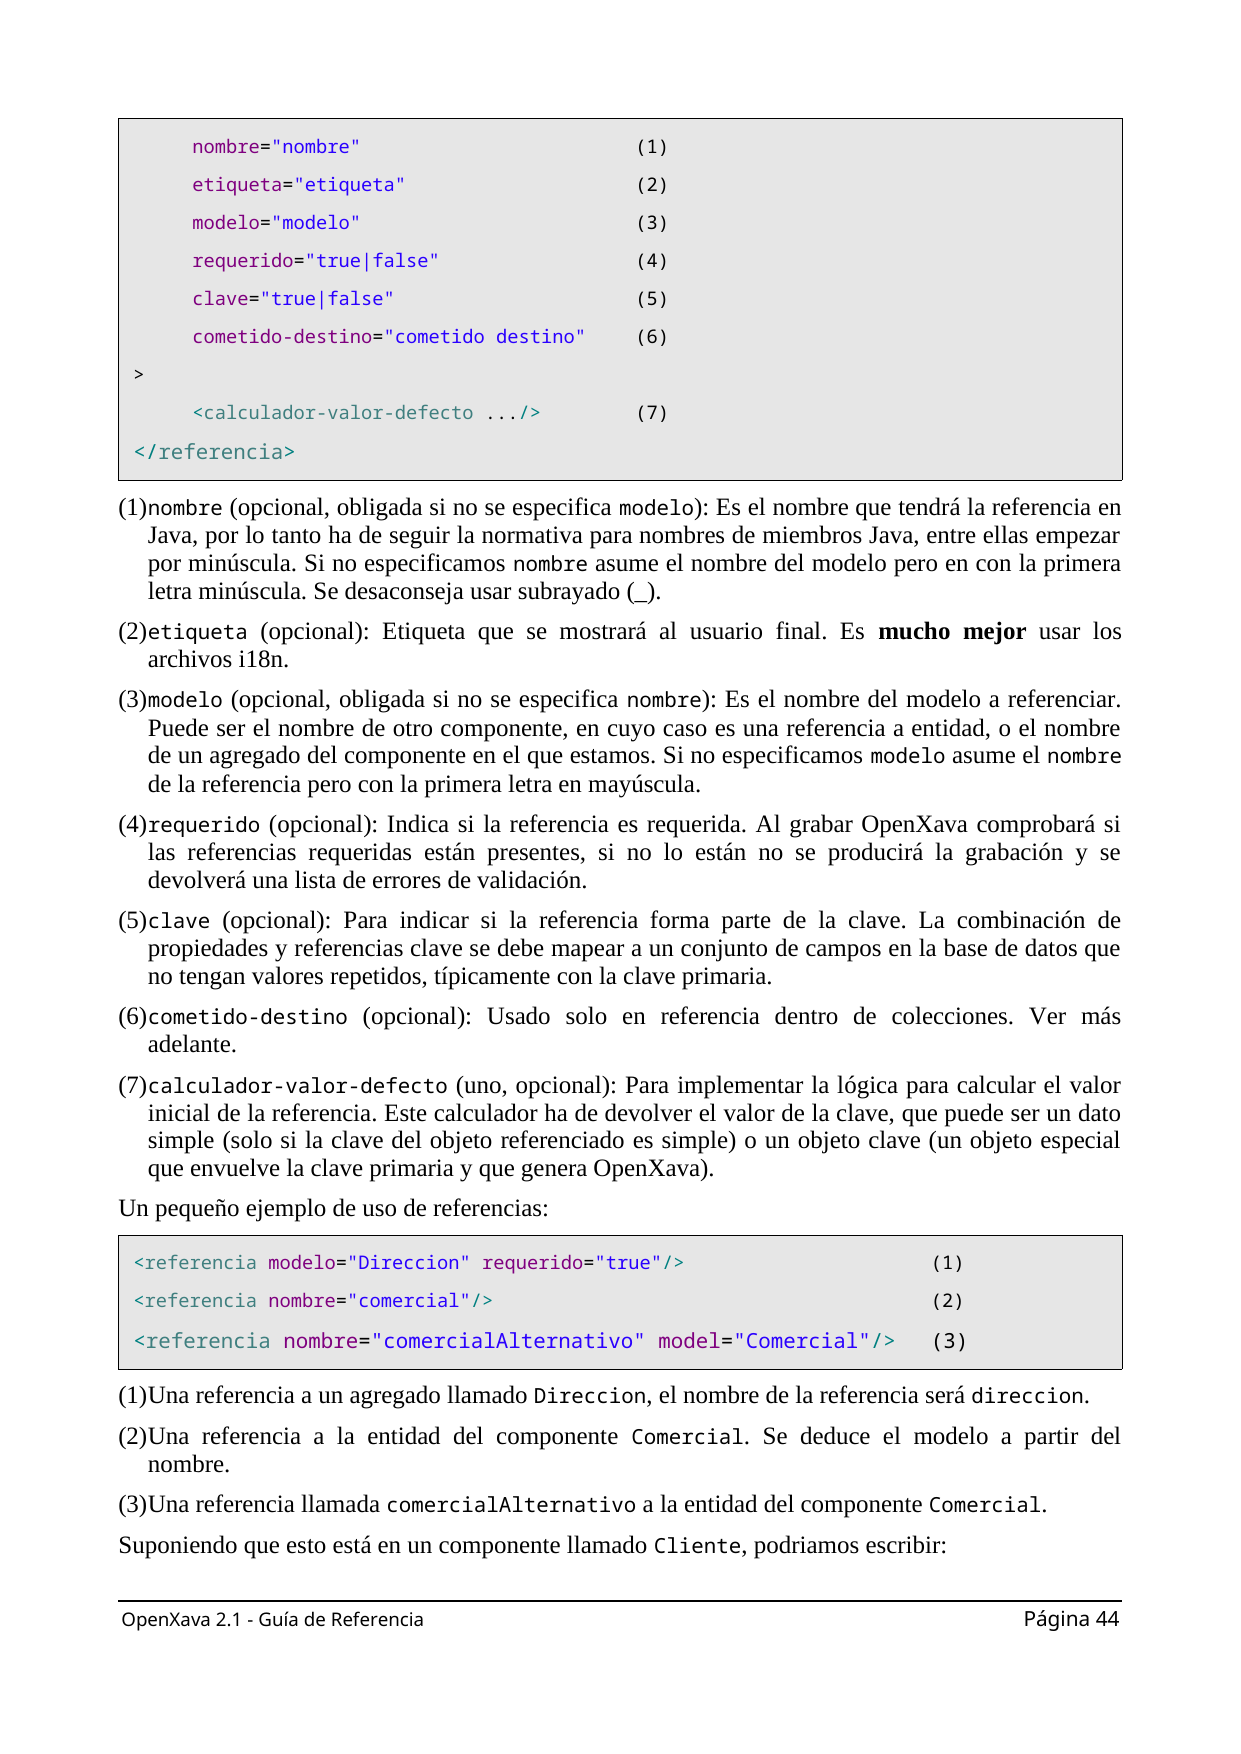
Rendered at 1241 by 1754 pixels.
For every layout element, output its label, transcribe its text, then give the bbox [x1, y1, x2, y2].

text <calculador-valor-defecto .../> (7) [119, 384, 1122, 422]
text Un pequeño ejemplo de uso de referencias: [118, 1194, 1122, 1222]
list etiqueta (opcional): Etiqueta que se mostrará al usuario final. Es mucho mejor usar los archivos i18n. [118, 617, 1122, 673]
list Una referencia llamada comercialAlternativo a la entidad del componente Comercial. [118, 1491, 1122, 1519]
text <referencia nombre="comercial"/> (2) [119, 1273, 1122, 1311]
list cometido-destino (opcional): Usado solo en referencia dentro de colecciones. Ver más adelante. [118, 1002, 1122, 1058]
list calculador-valor-defecto (uno, opcional): Para implementar la lógica para calcular el valor inicial de la referencia. Este calculador ha de devolver el valor de la clave, que puede ser un dato simple (solo si la clave del objeto referenciado es simple) o un objeto clave (un objeto especial que envuelve la clave primaria y que genera OpenXava). [118, 1071, 1122, 1182]
text nombre="nombre" (1) [119, 119, 1122, 156]
list modelo (opcional, obligada si no se especifica nombre): Es el nombre del modelo a referenciar. Puede ser el nombre de otro componente, en cuyo caso es una referencia a entidad, o el nombre de un agregado del componente en el que estamos. Si no especificamos modelo asume el nombre de la referencia pero con la primera letra en mayúscula. [118, 686, 1122, 797]
text requerido="true|false" (4) [119, 232, 1122, 270]
list requerido (opcional): Indica si la referencia es requerida. Al grabar OpenXava comprobará si las referencias requeridas están presentes, si no lo están no se producirá la grabación y se devolverá una lista de errores de validación. [118, 810, 1122, 894]
text <referencia modelo="Direccion" requerido="true"/> (1) [119, 1236, 1122, 1273]
text <referencia nombre="comercialAlternativo" model="Comercial"/> (3) [119, 1311, 1122, 1369]
list Una referencia a un agregado llamado Direccion, el nombre de la referencia será direccion. [118, 1381, 1122, 1409]
text > [119, 346, 1122, 384]
list Una referencia a la entidad del componente Comercial. Se deduce el modelo a partir del nombre. [118, 1422, 1122, 1478]
text etiqueta="etiqueta" (2) [119, 156, 1122, 194]
text modelo="modelo" (3) [119, 194, 1122, 232]
list clave (opcional): Para indicar si la referencia forma parte de la clave. La combinación de propiedades y referencias clave se debe mapear a un conjunto de campos en la base de datos que no tengan valores repetidos, típicamente con la clave primaria. [118, 906, 1122, 990]
text Suponiendo que esto está en un componente llamado Cliente, podriamos escribir: [118, 1531, 1122, 1559]
text clave="true|false" (5) [119, 270, 1122, 308]
list nombre (opcional, obligada si no se especifica modelo): Es el nombre que tendrá la referencia en Java, por lo tanto ha de seguir la normativa para nombres de miembros Java, entre ellas empezar por minúscula. Si no especificamos nombre asume el nombre del modelo pero en con la primera letra minúscula. Se desaconseja usar subrayado (_). [118, 493, 1122, 605]
text </referencia> [119, 422, 1122, 480]
text cometido-destino="cometido destino" (6) [119, 308, 1122, 346]
